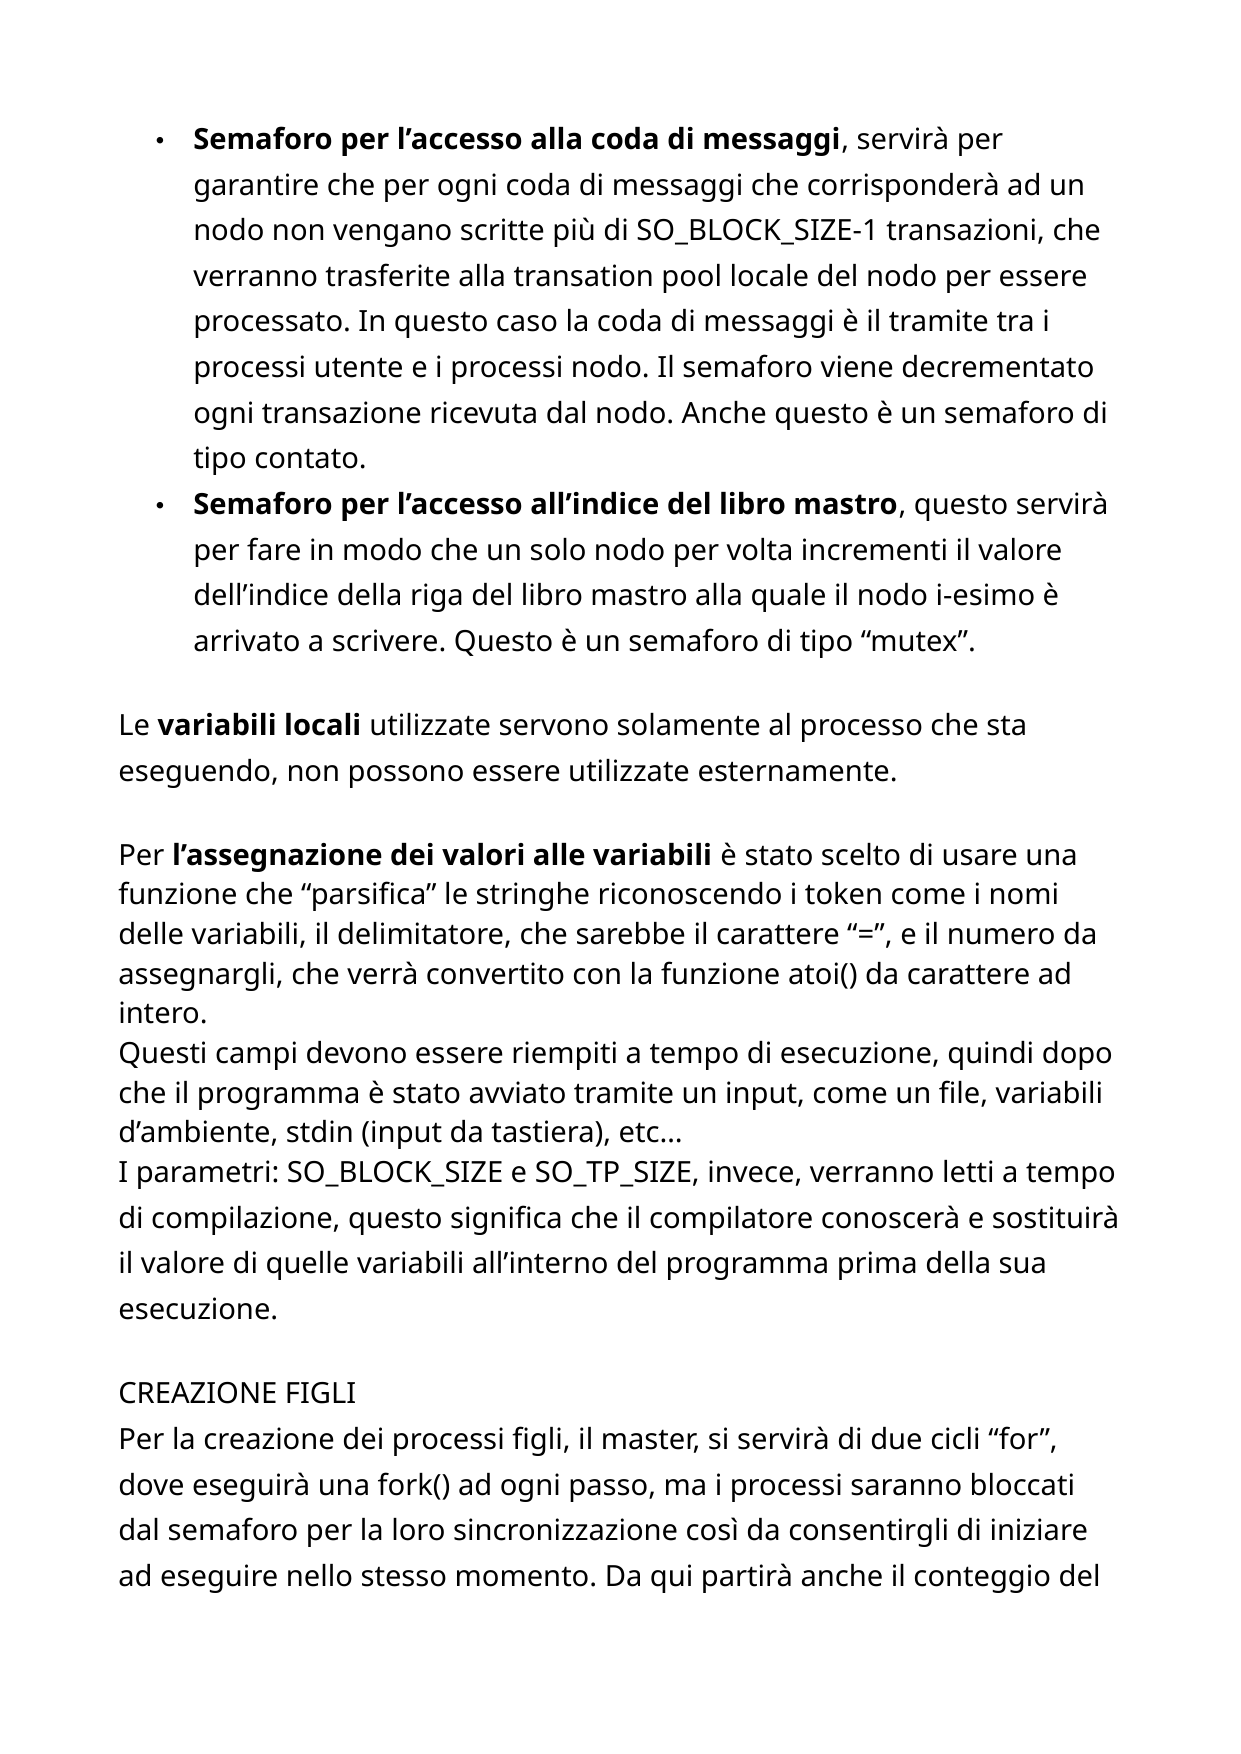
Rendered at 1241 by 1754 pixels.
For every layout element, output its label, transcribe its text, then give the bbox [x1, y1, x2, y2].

text I parametri: SO_BLOCK_SIZE e SO_TP_SIZE, invece, verranno letti a tempo di compilazione, questo significa che il compilatore conoscerà e sostituirà il valore di quelle variabili all’interno del programma prima della sua esecuzione. [118, 1151, 1122, 1328]
text Per l’assegnazione dei valori alle variabili è stato scelto di usare una funzione che “parsifica” le stringhe riconoscendo i token come i nomi delle variabili, il delimitatore, che sarebbe il carattere “=”, e il numero da assegnargli, che verrà convertito con la funzione atoi() da carattere ad intero. Questi campi devono essere riempiti a tempo di esecuzione, quindi dopo che il programma è stato avviato tramite un input, come un file, variabili d’ambiente, stdin (input da tastiera), etc… [118, 834, 1122, 1151]
list Semaforo per l’accesso all’indice del libro mastro, questo servirà per fare in modo che un solo nodo per volta incrementi il valore dell’indice della riga del libro mastro alla quale il nodo i-esimo è arrivato a scrivere. Questo è un semaforo di tipo “mutex”. [156, 483, 1122, 660]
list Semaforo per l’accesso alla coda di messaggi, servirà per garantire che per ogni coda di messaggi che corrisponderà ad un nodo non vengano scritte più di SO_BLOCK_SIZE-1 transazioni, che verranno trasferite alla transation pool locale del nodo per essere processato. In questo caso la coda di messaggi è il tramite tra i processi utente e i processi nodo. Il semaforo viene decrementato ogni transazione ricevuta dal nodo. Anche questo è un semaforo di tipo contato. [156, 118, 1122, 477]
text CREAZIONE FIGLI [118, 1372, 1122, 1412]
text Le variabili locali utilizzate servono solamente al processo che sta eseguendo, non possono essere utilizzate esternamente. [118, 704, 1122, 789]
text Per la creazione dei processi figli, il master, si servirà di due cicli “for”, dove eseguirà una fork() ad ogni passo, ma i processi saranno bloccati dal semaforo per la loro sincronizzazione così da consentirgli di iniziare ad eseguire nello stesso momento. Da qui partirà anche il conteggio del [118, 1418, 1122, 1595]
